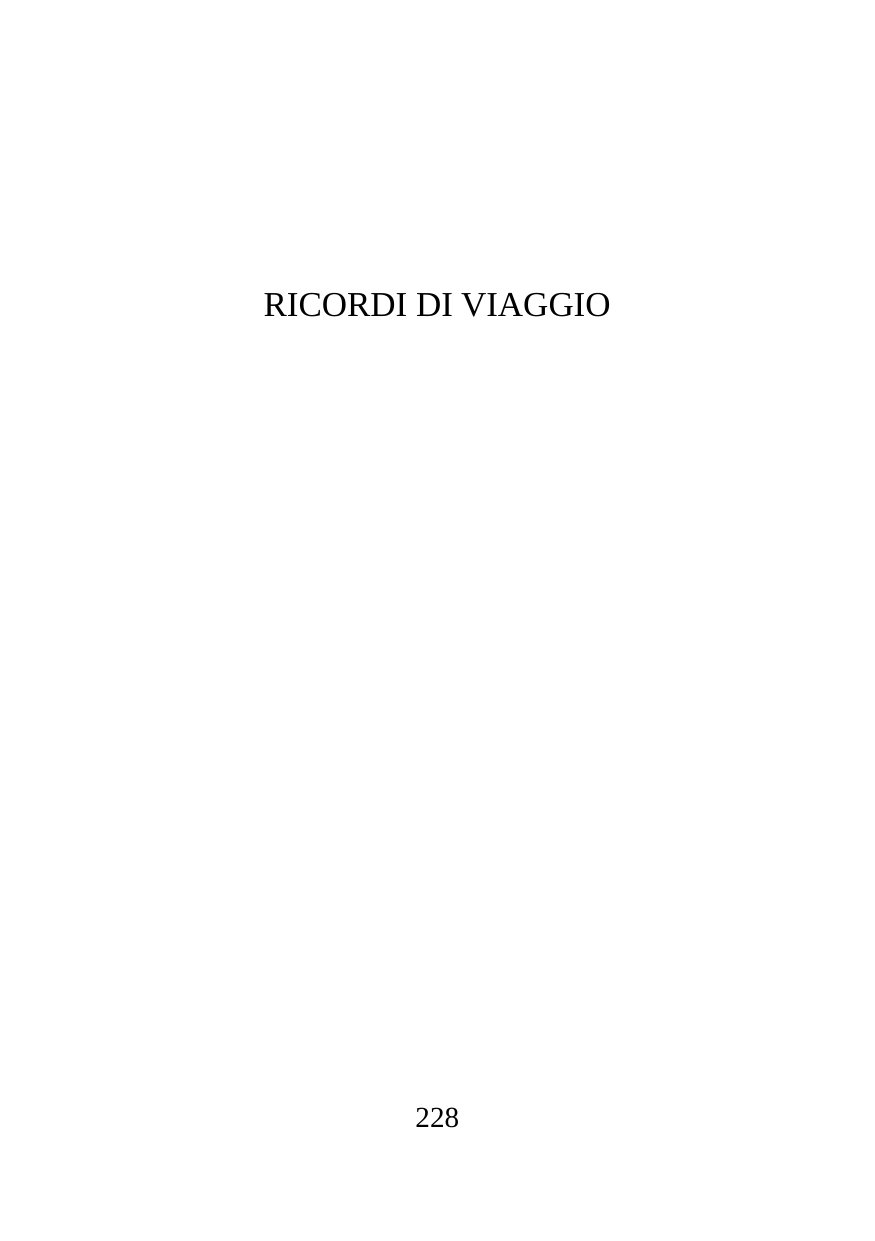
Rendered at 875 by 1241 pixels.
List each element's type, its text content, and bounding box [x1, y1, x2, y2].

subtitle RICORDI DI VIAGGIO [106, 283, 768, 324]
